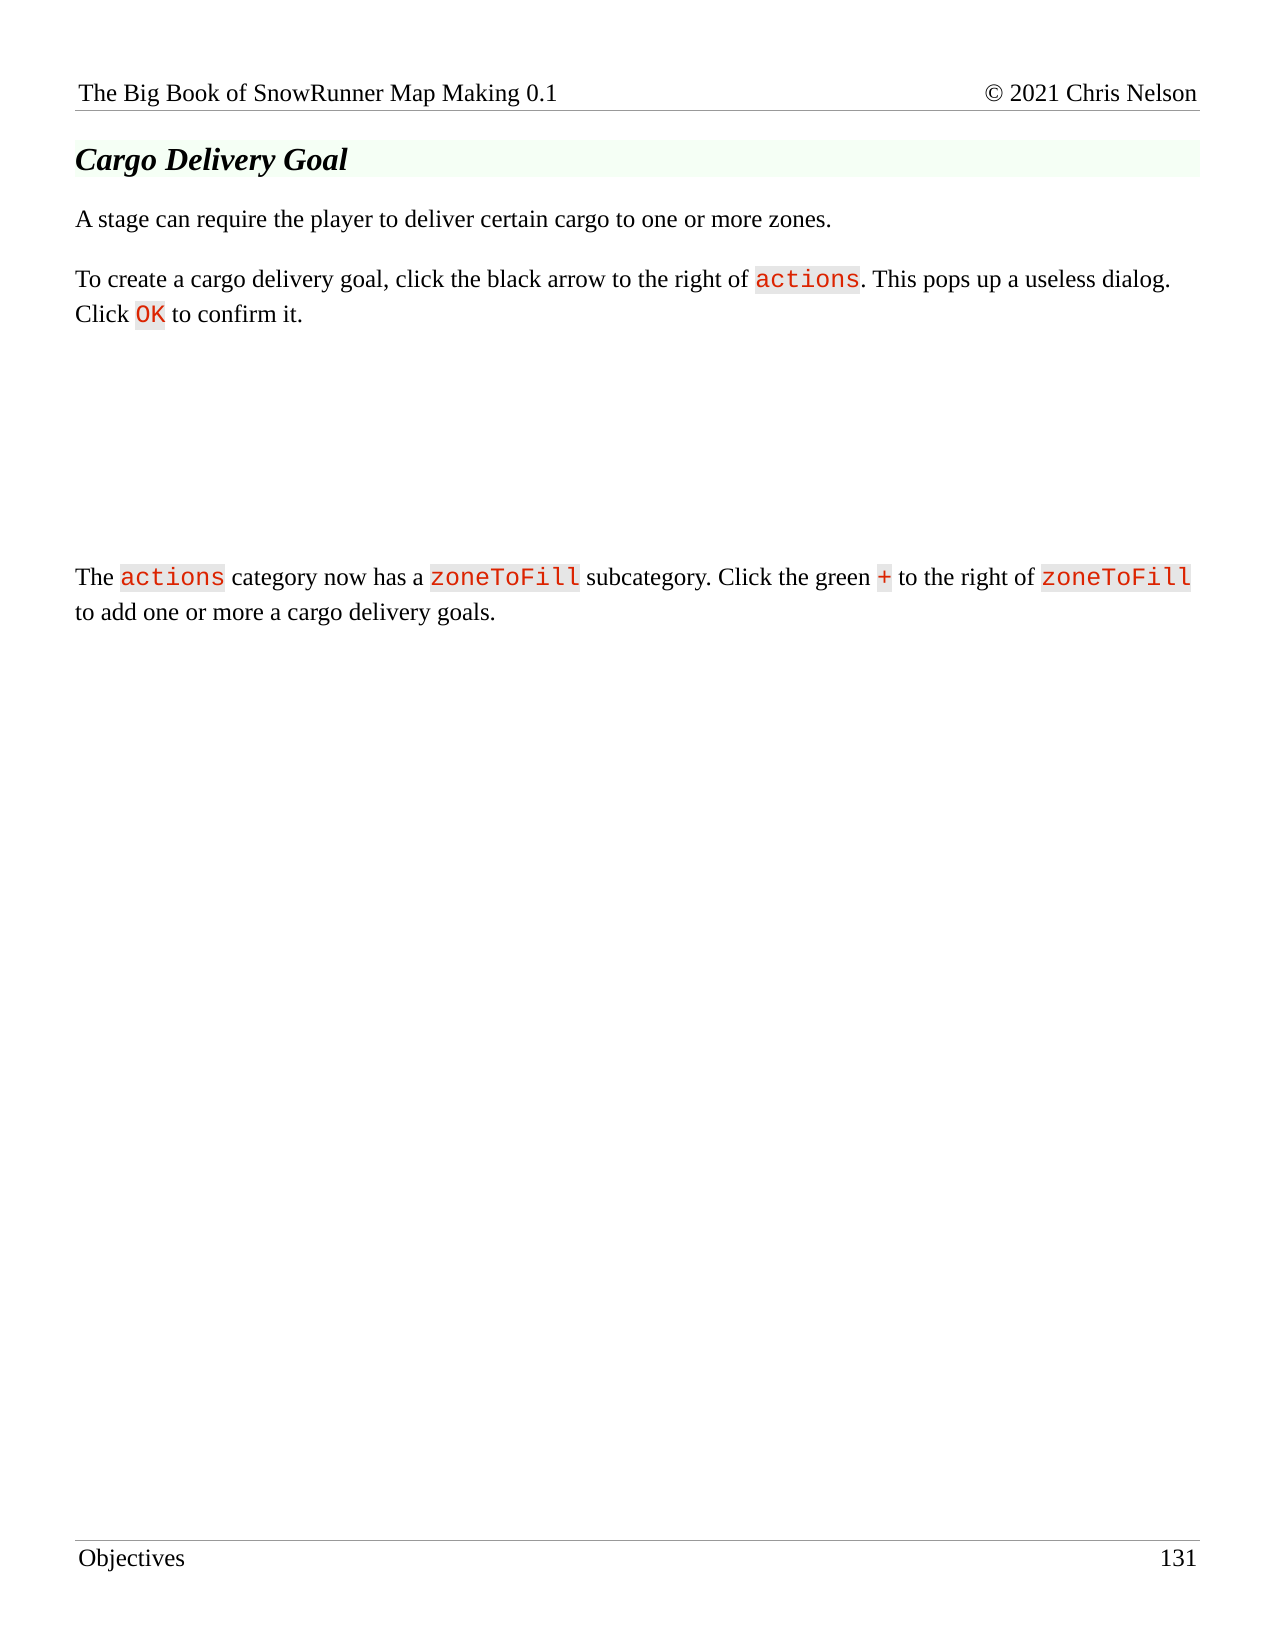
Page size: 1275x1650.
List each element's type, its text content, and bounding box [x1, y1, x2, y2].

text The actions category now has a zoneToFill subcategory. Click the green + to the right of zoneToFill to add one or more a cargo delivery goals. [75, 562, 1200, 626]
text A stage can require the player to deliver certain cargo to one or more zones. [75, 204, 1200, 232]
subtitle Cargo Delivery Goal [75, 140, 1200, 177]
text To create a cargo delivery goal, click the black arrow to the right of actions. This pops up a useless dialog. Click OK to confirm it. [75, 264, 1200, 330]
